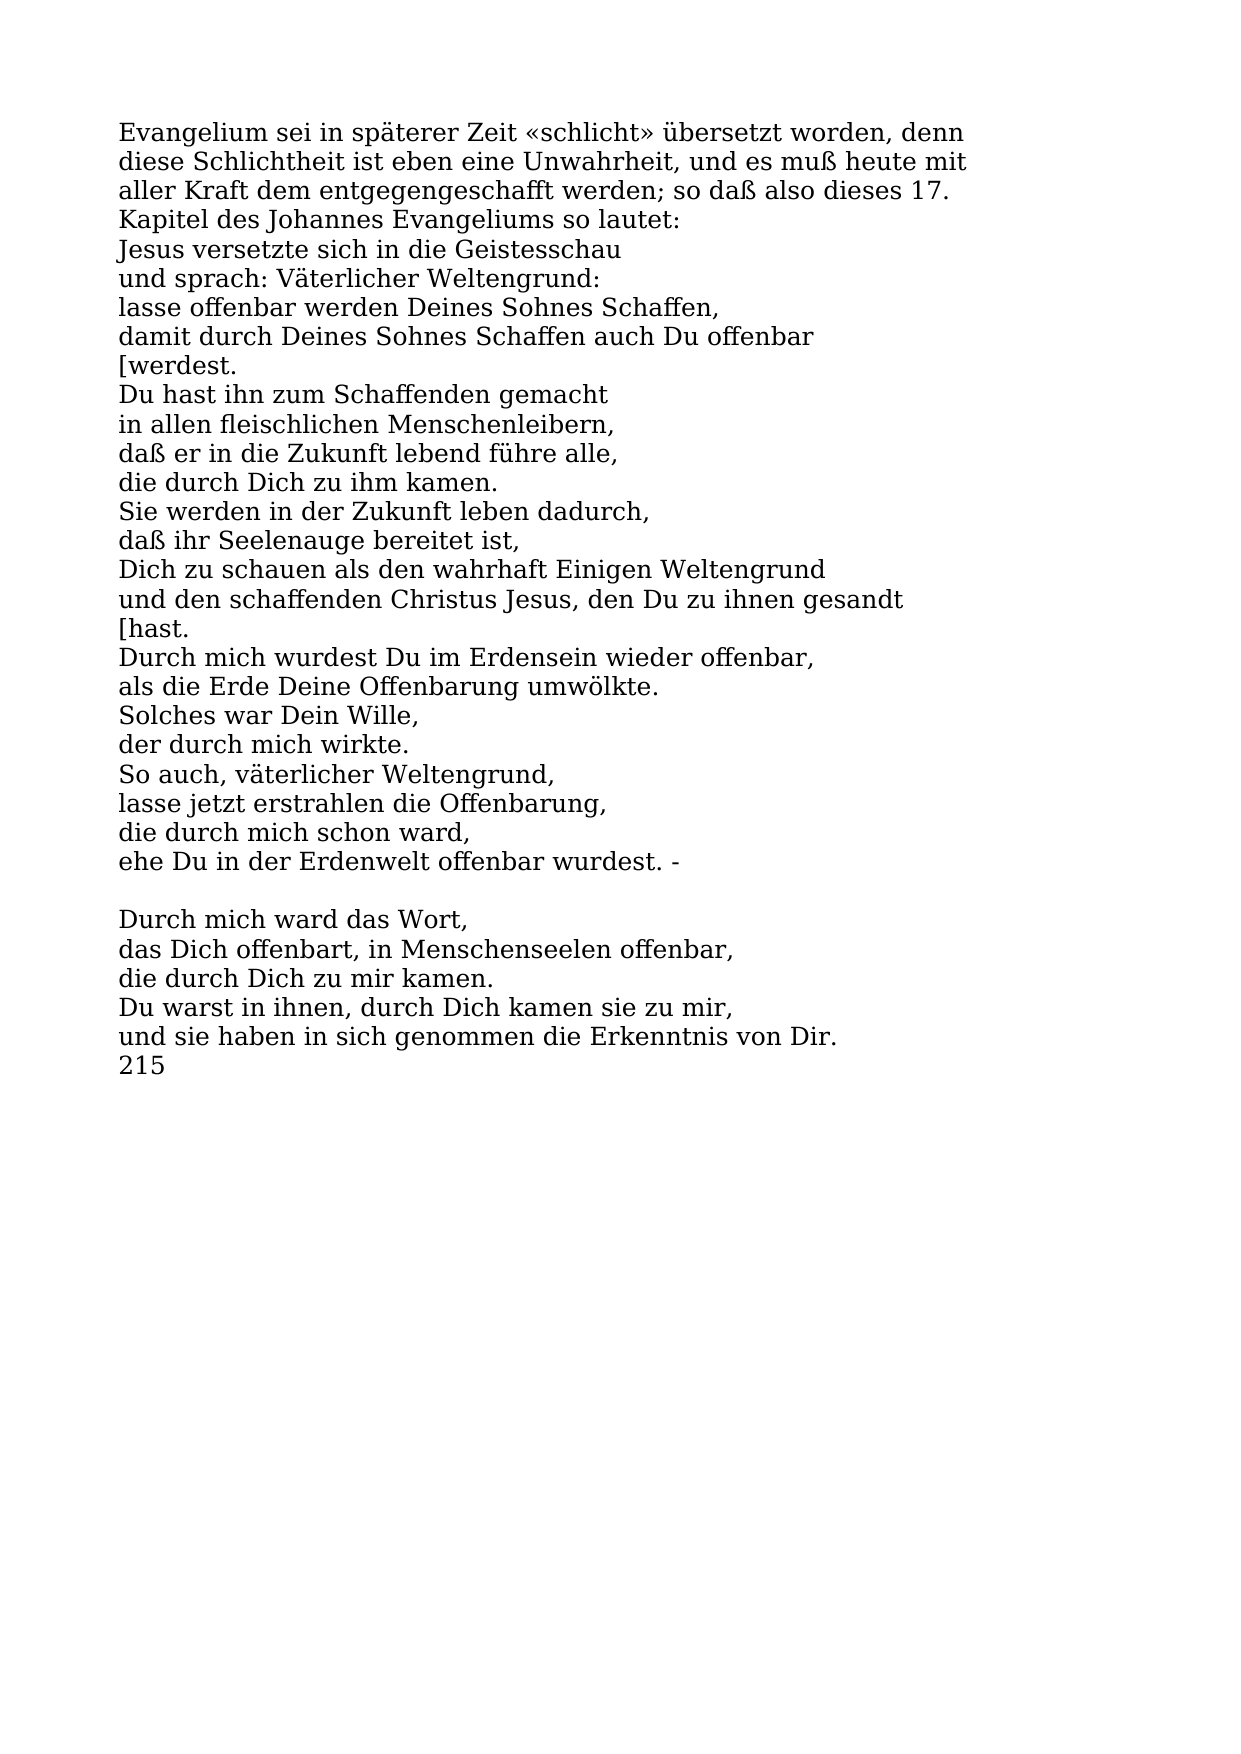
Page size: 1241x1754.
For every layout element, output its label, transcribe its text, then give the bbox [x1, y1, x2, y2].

text 215 [118, 1051, 1122, 1081]
text [hast. [118, 614, 1122, 643]
text Solches war Dein Wille, [118, 701, 1122, 731]
text und sie haben in sich genommen die Erkenntnis von Dir. [118, 1022, 1122, 1051]
text Jesus versetzte sich in die Geistesschau [118, 235, 1122, 264]
text Durch mich ward das Wort, [118, 906, 1122, 935]
text Du warst in ihnen, durch Dich kamen sie zu mir, [118, 993, 1122, 1022]
text das Dich offenbart, in Menschenseelen offenbar, [118, 935, 1122, 964]
text Kapitel des Johannes Evangeliums so lautet: [118, 206, 1122, 235]
text aller Kraft dem entgegengeschafft werden; so daß also dieses 17. [118, 176, 1122, 206]
text [werdest. [118, 351, 1122, 381]
text So auch, väterlicher Weltengrund, [118, 760, 1122, 789]
text und den schaffenden Christus Jesus, den Du zu ihnen gesandt [118, 585, 1122, 614]
text die durch Dich zu ihm kamen. [118, 468, 1122, 497]
text Evangelium sei in späterer Zeit «schlicht» übersetzt worden, denn [118, 118, 1122, 147]
text Durch mich wurdest Du im Erdensein wieder offenbar, [118, 643, 1122, 672]
text Du hast ihn zum Schaffenden gemacht [118, 381, 1122, 410]
text lasse offenbar werden Deines Sohnes Schaffen, [118, 293, 1122, 322]
text damit durch Deines Sohnes Schaffen auch Du offenbar [118, 322, 1122, 351]
text ehe Du in der Erdenwelt offenbar wurdest. - [118, 847, 1122, 876]
text diese Schlichtheit ist eben eine Unwahrheit, und es muß heute mit [118, 147, 1122, 176]
text und sprach: Väterlicher Weltengrund: [118, 264, 1122, 293]
text daß ihr Seelenauge bereitet ist, [118, 526, 1122, 556]
text als die Erde Deine Offenbarung umwölkte. [118, 672, 1122, 701]
text daß er in die Zukunft lebend führe alle, [118, 439, 1122, 468]
text die durch mich schon ward, [118, 818, 1122, 847]
text der durch mich wirkte. [118, 731, 1122, 760]
text Sie werden in der Zukunft leben dadurch, [118, 497, 1122, 526]
text lasse jetzt erstrahlen die Offenbarung, [118, 789, 1122, 818]
text in allen fleischlichen Menschenleibern, [118, 410, 1122, 439]
text die durch Dich zu mir kamen. [118, 964, 1122, 993]
text Dich zu schauen als den wahrhaft Einigen Weltengrund [118, 556, 1122, 585]
